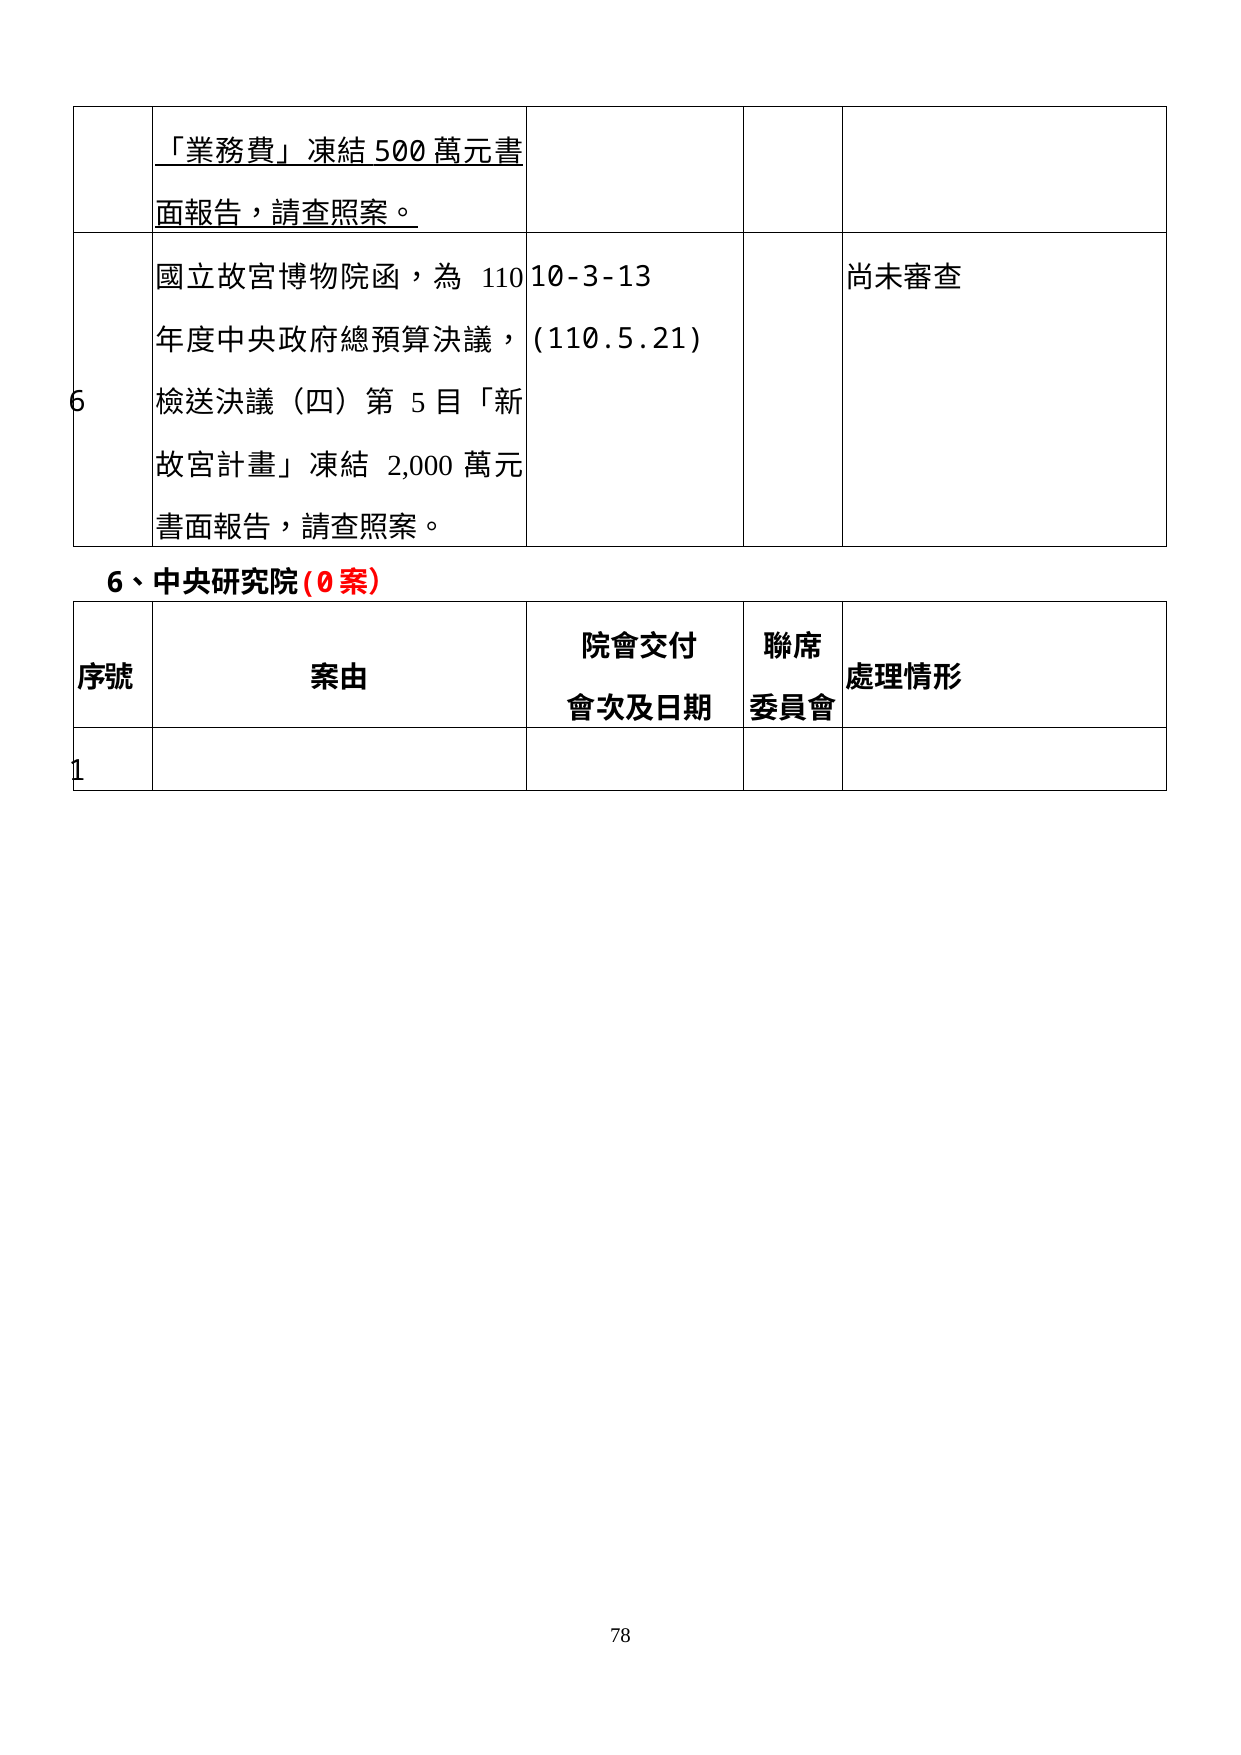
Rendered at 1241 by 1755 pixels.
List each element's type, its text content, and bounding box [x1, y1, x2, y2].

table_cell 國立故宮博物院函，為 110 年度中央政府總預算決議，檢送決議（四）第 5 目「新故宮計畫」凍結 2,000 萬元書面報告，請查照案。 [153, 233, 526, 546]
table_cell [744, 107, 842, 232]
table_cell [744, 233, 842, 546]
table_header 序號 [74, 602, 152, 727]
table_header 聯席 委員會 [744, 602, 842, 727]
table_header 院會交付 會次及日期 [527, 602, 743, 727]
table_cell [527, 728, 743, 790]
table_cell [527, 107, 743, 232]
table_cell [153, 728, 526, 790]
table_header 處理情形 [843, 602, 1166, 727]
text 6、中央研究院(0案） [74, 559, 1166, 601]
table_cell [74, 400, 81, 409]
table_header 案由 [153, 602, 526, 727]
table_cell [744, 728, 842, 790]
table_cell [843, 728, 1166, 790]
table_cell 尚未審查 [843, 233, 1166, 546]
table_cell [74, 107, 152, 232]
table_cell 10-3-13 (110.5.21) [527, 233, 743, 546]
table_cell 「業務費」凍結500萬元書面報告，請查照案。 [153, 107, 526, 232]
table_cell [843, 107, 1166, 232]
table_cell [74, 233, 152, 546]
table_cell [74, 728, 152, 790]
